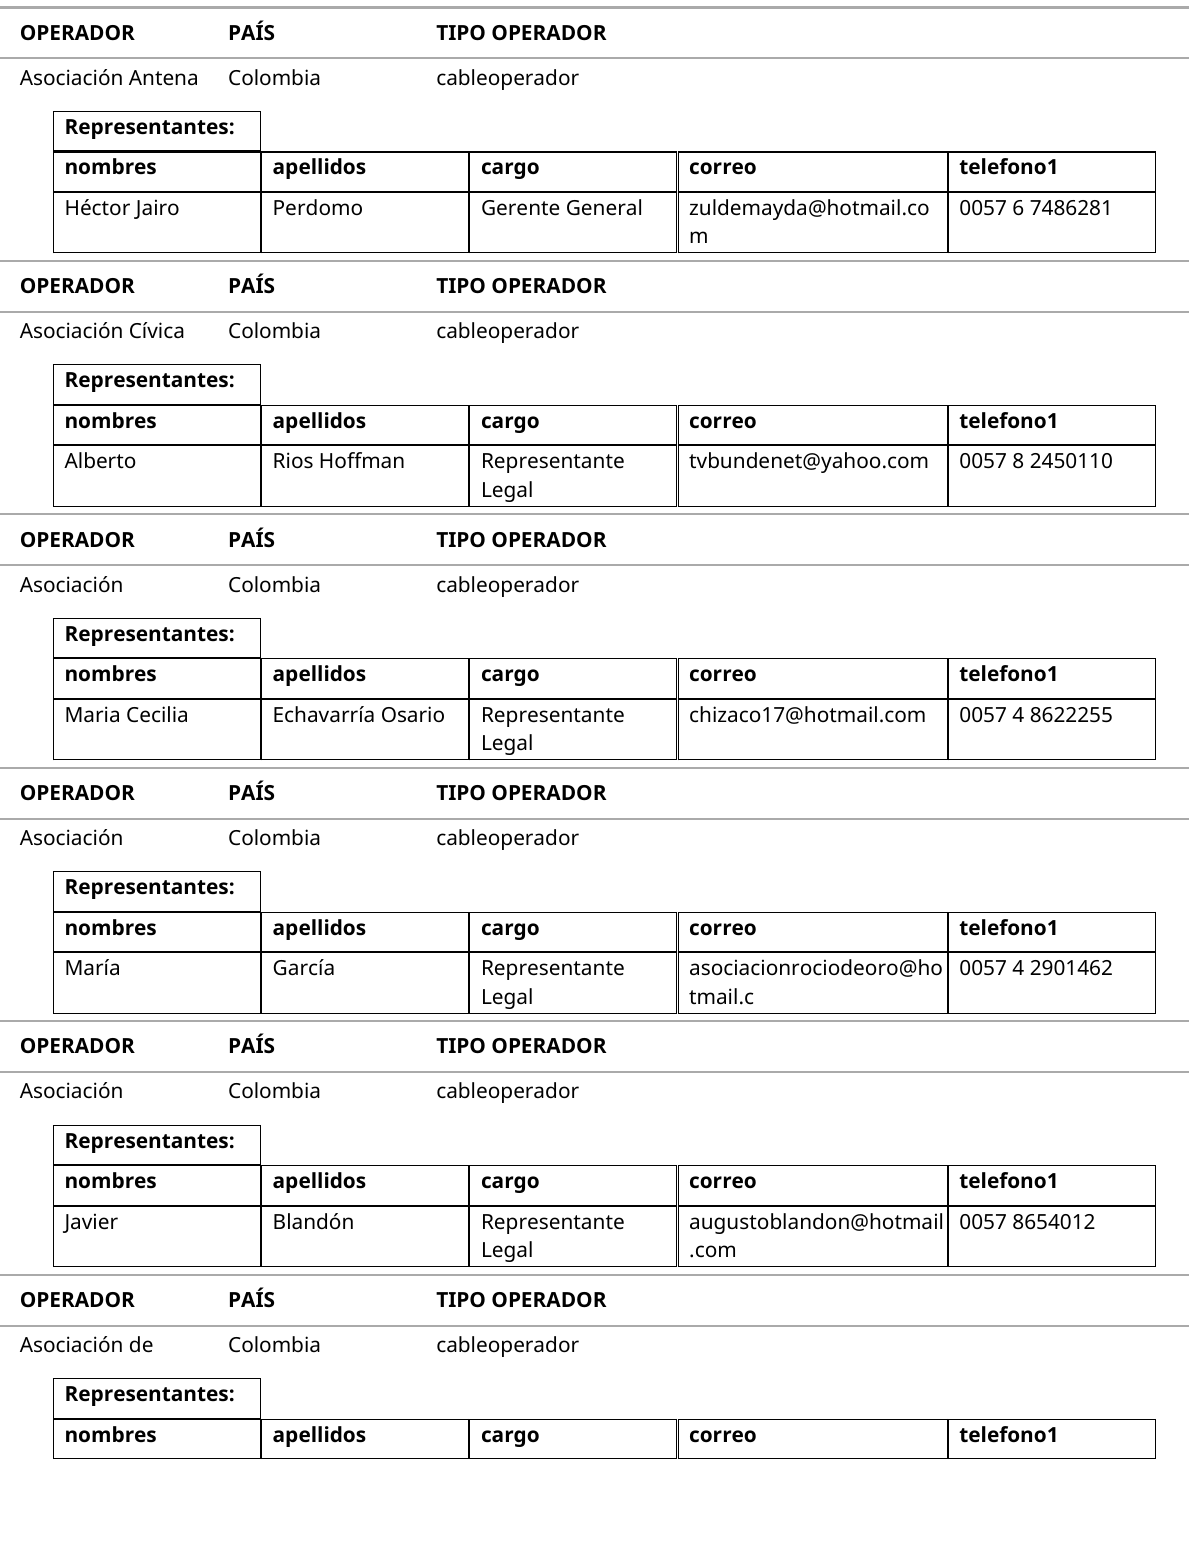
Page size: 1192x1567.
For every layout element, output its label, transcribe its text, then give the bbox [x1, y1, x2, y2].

table_cell [469, 9, 644, 18]
table_cell [261, 864, 436, 871]
table_cell [261, 104, 436, 111]
table_cell [228, 507, 261, 513]
table_cell [678, 871, 948, 912]
table_cell [948, 111, 1156, 151]
table_cell [1156, 769, 1191, 778]
table_cell [948, 263, 1156, 271]
table_cell [228, 263, 261, 271]
table_cell [469, 871, 644, 912]
table_cell [1156, 263, 1191, 271]
table_cell Representantes: [54, 619, 260, 657]
table_cell augustoblandon@hotmail.com [679, 1207, 947, 1266]
table_cell [1156, 507, 1191, 514]
table_cell 0057 8 2450110 [949, 446, 1155, 506]
table_cell [1156, 1032, 1191, 1072]
table_cell [644, 364, 677, 405]
table_cell [1156, 610, 1191, 618]
table_cell [0, 1285, 19, 1325]
table_cell [948, 778, 1156, 818]
table_header [261, 0, 436, 6]
table_cell [644, 1276, 677, 1285]
table_cell [948, 864, 1156, 871]
table_cell [644, 271, 677, 311]
table_cell [948, 1267, 1156, 1274]
table_cell [469, 507, 644, 513]
table_cell [948, 1276, 1156, 1285]
table_cell [644, 104, 677, 111]
table_cell [1156, 778, 1191, 819]
table_cell [644, 1371, 677, 1378]
table_cell [20, 610, 53, 618]
table_cell [20, 254, 53, 260]
table_cell [1156, 271, 1191, 312]
table_cell [0, 111, 19, 151]
table_cell [436, 618, 469, 658]
table_cell telefono1 [949, 659, 1155, 698]
table_cell [678, 618, 948, 658]
table_cell [644, 316, 677, 357]
table_header [0, 0, 19, 6]
table_cell [948, 1285, 1156, 1325]
table_cell [644, 357, 677, 364]
table_cell [53, 516, 228, 525]
table_cell cableoperador [436, 1077, 644, 1117]
table_cell cableoperador [436, 316, 644, 357]
table_cell [1156, 1206, 1191, 1267]
table_header [644, 0, 677, 6]
table_cell [1156, 618, 1191, 658]
table_cell [1156, 871, 1191, 912]
table_cell [948, 1014, 1156, 1020]
table_cell [948, 1378, 1156, 1419]
table_cell [436, 1371, 469, 1378]
table_cell [469, 357, 644, 364]
table_cell Asociación [20, 1077, 228, 1117]
table_cell [261, 1276, 436, 1285]
table_cell [469, 769, 644, 778]
table_cell [1156, 1378, 1191, 1419]
table_cell [678, 760, 948, 767]
table_cell [436, 104, 469, 111]
table_cell [644, 516, 677, 525]
table_cell [0, 658, 19, 699]
table_header [678, 0, 948, 6]
table_cell PAÍS [228, 1285, 436, 1325]
table_cell [469, 1117, 644, 1125]
table_cell TIPO OPERADOR [436, 778, 644, 818]
table_cell PAÍS [228, 18, 436, 57]
table_cell [436, 864, 469, 871]
table_cell [678, 254, 948, 260]
table_cell [1156, 445, 1191, 507]
table_cell [20, 769, 53, 778]
table_cell [436, 1014, 469, 1020]
table_header [228, 0, 261, 6]
table_cell [228, 1023, 261, 1032]
table_cell [644, 1077, 677, 1117]
table_cell [0, 699, 19, 760]
table_cell cableoperador [436, 63, 644, 103]
table_cell PAÍS [228, 1032, 436, 1071]
table_cell [1156, 9, 1191, 18]
table_cell [469, 1023, 644, 1032]
table_cell [1156, 952, 1191, 1014]
table_cell [678, 778, 948, 818]
table_cell [948, 104, 1156, 111]
table_cell [644, 1378, 677, 1419]
table_cell Rios Hoffman [262, 446, 468, 506]
table_cell [53, 610, 228, 618]
table_cell telefono1 [949, 153, 1155, 191]
table_cell [469, 1276, 644, 1285]
table_cell [20, 9, 53, 18]
table_cell [644, 823, 677, 864]
table_cell [261, 1267, 436, 1274]
table_cell [20, 1165, 53, 1206]
table_cell [644, 9, 677, 18]
table_cell [436, 1276, 469, 1285]
table_cell [53, 1023, 228, 1032]
table_cell telefono1 [949, 913, 1155, 951]
table_cell [469, 111, 644, 151]
table_cell [20, 912, 53, 952]
table_cell Representante Legal [470, 1207, 676, 1266]
table_cell [0, 192, 19, 253]
table_cell [948, 254, 1156, 260]
table_cell Blandón [262, 1207, 468, 1266]
table_cell [948, 1125, 1156, 1165]
table_cell [678, 1117, 948, 1125]
table_cell [53, 1014, 228, 1020]
table_cell [678, 9, 948, 18]
table_cell cargo [470, 1166, 676, 1205]
table_cell [20, 1023, 53, 1032]
table_cell [0, 364, 19, 405]
table_cell [1156, 316, 1191, 357]
table_cell [678, 263, 948, 271]
table_cell [469, 1267, 644, 1274]
table_cell [948, 871, 1156, 912]
table_cell nombres [54, 1420, 260, 1458]
table_cell cargo [470, 1420, 676, 1458]
table_cell [261, 1023, 436, 1032]
table_cell chizaco17@hotmail.com [679, 700, 947, 759]
table_cell 0057 4 2901462 [949, 953, 1155, 1013]
table_cell [644, 618, 677, 658]
table_cell [0, 516, 19, 525]
table_cell [0, 316, 19, 357]
table_cell [644, 769, 677, 778]
table_cell [20, 1125, 53, 1165]
table_cell 0057 8654012 [949, 1207, 1155, 1266]
table_cell [53, 760, 228, 767]
table_cell [53, 254, 228, 260]
table_cell Representantes: [54, 1126, 260, 1164]
table_cell [948, 1330, 1156, 1371]
table_cell 0057 4 8622255 [949, 700, 1155, 759]
table_cell [228, 516, 261, 525]
table_cell [0, 445, 19, 507]
table_cell [0, 525, 19, 564]
table_cell [1156, 192, 1191, 253]
table_cell [948, 364, 1156, 405]
table_cell Representantes: [54, 112, 260, 150]
table_cell [53, 1276, 228, 1285]
table_cell [261, 254, 436, 260]
table_cell OPERADOR [20, 271, 228, 311]
table_cell [0, 254, 19, 260]
table_cell [261, 1014, 436, 1020]
table_cell Representantes: [54, 872, 260, 911]
table_cell [261, 1371, 436, 1378]
table_cell [261, 760, 436, 767]
table_cell [53, 1267, 228, 1274]
table_cell [678, 769, 948, 778]
table_cell TIPO OPERADOR [436, 18, 644, 57]
table_cell [20, 1276, 53, 1285]
table_cell Colombia [228, 316, 436, 357]
table_cell [644, 760, 677, 767]
table_cell correo [679, 153, 947, 191]
table_cell [261, 9, 436, 18]
table_cell [469, 254, 644, 260]
table_cell Colombia [228, 1077, 436, 1117]
table_cell [228, 104, 261, 111]
table_cell OPERADOR [20, 778, 228, 818]
table_cell [228, 1117, 261, 1125]
table_cell [0, 760, 19, 767]
table_cell [53, 864, 228, 871]
table_cell [644, 1285, 677, 1325]
table_cell [678, 1276, 948, 1285]
table_cell María [54, 953, 260, 1013]
table_cell [644, 1014, 677, 1020]
table_cell cableoperador [436, 823, 644, 864]
table_cell apellidos [262, 659, 468, 698]
table_cell apellidos [262, 1166, 468, 1205]
table_cell Asociación [20, 823, 228, 864]
table_cell TIPO OPERADOR [436, 1285, 644, 1325]
table_cell correo [679, 659, 947, 698]
table_cell nombres [54, 153, 260, 191]
table_cell nombres [54, 659, 260, 698]
table_cell cargo [470, 153, 676, 191]
table_cell [0, 1032, 19, 1071]
table_cell cargo [470, 406, 676, 444]
table_cell [1156, 1077, 1191, 1117]
table_cell [436, 254, 469, 260]
table_cell [948, 18, 1156, 57]
table_header [1156, 0, 1191, 7]
table_cell [1156, 1267, 1191, 1275]
table_cell [53, 1117, 228, 1125]
table_cell [436, 1125, 469, 1165]
table_cell [678, 111, 948, 151]
table_cell [261, 263, 436, 271]
table_cell [1156, 18, 1191, 58]
table_cell Colombia [228, 1330, 436, 1371]
table_cell [0, 570, 19, 610]
table_cell [1156, 1330, 1191, 1371]
table_cell [436, 357, 469, 364]
table_cell zuldemayda@hotmail.com [679, 193, 947, 252]
table_cell apellidos [262, 406, 468, 444]
table_cell [436, 1378, 469, 1419]
table_cell [644, 864, 677, 871]
table_cell [644, 1330, 677, 1371]
table_cell [261, 769, 436, 778]
table_cell [0, 1206, 19, 1267]
table_cell Representante Legal [470, 953, 676, 1013]
table_cell Alberto [54, 446, 260, 506]
table_cell [20, 405, 53, 445]
table_cell [228, 769, 261, 778]
table_cell [20, 658, 53, 699]
table_cell Representantes: [54, 365, 260, 404]
table_cell apellidos [262, 1420, 468, 1458]
table_cell cableoperador [436, 1330, 644, 1371]
table_cell [1156, 63, 1191, 103]
table_cell [0, 263, 19, 271]
table_cell [678, 864, 948, 871]
table_cell [469, 618, 644, 658]
table_cell [261, 871, 436, 912]
table_cell [0, 104, 19, 111]
table_cell [678, 357, 948, 364]
table_cell TIPO OPERADOR [436, 1032, 644, 1071]
table_cell [948, 63, 1156, 103]
table_cell [678, 516, 948, 525]
table_cell [20, 699, 53, 760]
table_cell [0, 63, 19, 103]
table_cell [20, 1267, 53, 1274]
table_cell [678, 1125, 948, 1165]
table_cell [948, 610, 1156, 618]
table_cell [678, 104, 948, 111]
table_cell Colombia [228, 63, 436, 103]
table_cell cableoperador [436, 570, 644, 610]
table_cell Perdomo [262, 193, 468, 252]
table_cell [644, 1125, 677, 1165]
table_cell [678, 271, 948, 311]
table_cell [469, 516, 644, 525]
table_cell Colombia [228, 823, 436, 864]
table_cell [20, 357, 53, 364]
table_cell [1156, 516, 1191, 525]
table_cell [1156, 658, 1191, 699]
table_cell [20, 952, 53, 1014]
table_cell [436, 769, 469, 778]
table_cell [228, 1014, 261, 1020]
table_cell [261, 618, 436, 658]
table_cell [469, 1371, 644, 1378]
table_cell [1156, 1117, 1191, 1125]
table_cell [228, 760, 261, 767]
table_cell [436, 263, 469, 271]
table_cell [436, 1267, 469, 1274]
table_cell [1156, 1125, 1191, 1165]
table_cell [20, 263, 53, 271]
table_cell [678, 507, 948, 513]
table_cell [436, 610, 469, 618]
table_cell cargo [470, 913, 676, 951]
table_cell [644, 1117, 677, 1125]
table_cell nombres [54, 1166, 260, 1205]
table_cell [678, 1371, 948, 1378]
table_cell [0, 1125, 19, 1165]
table_cell [20, 507, 53, 513]
table_cell [0, 271, 19, 311]
table_cell [1156, 1371, 1191, 1378]
table_cell [678, 570, 948, 610]
table_cell [948, 618, 1156, 658]
table_cell [228, 1371, 261, 1378]
table_cell [0, 778, 19, 818]
table_cell [261, 357, 436, 364]
table_cell apellidos [262, 913, 468, 951]
table_cell García [262, 953, 468, 1013]
table_cell [678, 525, 948, 564]
table_cell [228, 610, 261, 618]
table_cell [1156, 760, 1191, 768]
table_cell [228, 357, 261, 364]
table_cell [644, 871, 677, 912]
table_cell [261, 507, 436, 513]
table_cell OPERADOR [20, 1285, 228, 1325]
table_cell [948, 1371, 1156, 1378]
table_cell [678, 1285, 948, 1325]
table_cell OPERADOR [20, 1032, 228, 1071]
table_cell Asociación Antena [20, 63, 228, 103]
table_cell [436, 516, 469, 525]
table_cell [678, 1023, 948, 1032]
table_cell [436, 871, 469, 912]
table_cell [20, 1419, 53, 1459]
table_cell [678, 63, 948, 103]
table_cell [228, 864, 261, 871]
table_cell [0, 618, 19, 658]
table_cell [20, 1371, 53, 1378]
table_cell [0, 1267, 19, 1274]
table_cell [20, 760, 53, 767]
table_cell [0, 952, 19, 1014]
table_cell [20, 864, 53, 871]
table_cell [1156, 570, 1191, 610]
table_cell [948, 823, 1156, 864]
table_cell [20, 1206, 53, 1267]
table_cell telefono1 [949, 1420, 1155, 1458]
table_cell Héctor Jairo [54, 193, 260, 252]
table_cell TIPO OPERADOR [436, 525, 644, 564]
table_cell [261, 1117, 436, 1125]
table_cell [0, 912, 19, 952]
table_cell [0, 1378, 19, 1419]
table_cell [53, 1371, 228, 1378]
table_cell [436, 364, 469, 405]
table_cell [228, 9, 261, 18]
table_cell [20, 1117, 53, 1125]
table_cell [53, 263, 228, 271]
table_cell [1156, 1276, 1191, 1285]
table_cell [948, 316, 1156, 357]
table_cell [948, 1117, 1156, 1125]
table_cell [53, 9, 228, 18]
table_cell [0, 1371, 19, 1378]
table_cell [0, 823, 19, 864]
table_cell [469, 610, 644, 618]
table_cell [1156, 364, 1191, 405]
table_cell tvbundenet@yahoo.com [679, 446, 947, 506]
table_cell [0, 864, 19, 871]
table_cell [644, 525, 677, 564]
table_cell [53, 507, 228, 513]
table_cell [436, 1117, 469, 1125]
table_cell nombres [54, 406, 260, 444]
table_cell [436, 760, 469, 767]
table_cell [644, 18, 677, 57]
table_cell [644, 263, 677, 271]
table_cell [948, 1023, 1156, 1032]
table_cell [0, 871, 19, 912]
table_header [20, 0, 53, 6]
table_cell [1156, 111, 1191, 151]
table_cell [644, 63, 677, 103]
table_cell [678, 610, 948, 618]
table_cell [469, 364, 644, 405]
table_header [469, 0, 644, 6]
table_cell Colombia [228, 570, 436, 610]
table_cell [644, 1032, 677, 1071]
table_cell cargo [470, 659, 676, 698]
table_cell telefono1 [949, 406, 1155, 444]
table_cell [678, 316, 948, 357]
table_cell correo [679, 1420, 947, 1458]
table_cell [948, 1077, 1156, 1117]
table_cell [20, 1378, 53, 1419]
table_cell OPERADOR [20, 525, 228, 564]
table_cell [948, 760, 1156, 767]
table_cell [644, 610, 677, 618]
table_cell [261, 1125, 436, 1165]
table_cell Representantes: [54, 1379, 260, 1418]
table_cell correo [679, 1166, 947, 1205]
table_cell 0057 6 7486281 [949, 193, 1155, 252]
table_cell [20, 364, 53, 405]
table_cell [1156, 1023, 1191, 1032]
table_cell [1156, 699, 1191, 760]
table_cell [1156, 254, 1191, 261]
table_cell [20, 104, 53, 111]
table_cell Asociación Cívica [20, 316, 228, 357]
table_cell [948, 271, 1156, 311]
table_cell apellidos [262, 153, 468, 191]
table_cell [678, 1378, 948, 1419]
table_cell [948, 507, 1156, 513]
table_cell [1156, 1014, 1191, 1021]
table_cell Maria Cecilia [54, 700, 260, 759]
table_cell [228, 254, 261, 260]
table_cell [20, 516, 53, 525]
table_cell correo [679, 913, 947, 951]
table_cell [644, 507, 677, 513]
table_cell [261, 364, 436, 405]
table_cell Javier [54, 1207, 260, 1266]
table_cell [644, 778, 677, 818]
table_cell [469, 263, 644, 271]
table_cell [0, 1276, 19, 1285]
table_cell [436, 9, 469, 18]
table_cell [0, 507, 19, 513]
table_cell [20, 445, 53, 507]
table_cell [678, 1330, 948, 1371]
table_cell [261, 1378, 436, 1419]
table_cell [0, 1419, 19, 1459]
table_cell Representante Legal [470, 700, 676, 759]
table_cell [948, 570, 1156, 610]
table_cell [53, 357, 228, 364]
table_cell [0, 151, 19, 192]
table_cell [0, 1014, 19, 1020]
table_cell [53, 769, 228, 778]
table_cell [20, 618, 53, 658]
table_cell [948, 769, 1156, 778]
table_cell [0, 357, 19, 364]
table_cell [0, 1023, 19, 1032]
table_cell Gerente General [470, 193, 676, 252]
table_cell [644, 111, 677, 151]
table_cell Asociación de [20, 1330, 228, 1371]
table_cell [53, 104, 228, 111]
table_cell [1156, 864, 1191, 871]
table_header [53, 0, 228, 6]
table_cell [948, 1032, 1156, 1071]
table_cell [678, 1077, 948, 1117]
table_cell [1156, 1285, 1191, 1326]
table_cell [0, 18, 19, 57]
table_cell [261, 111, 436, 151]
table_cell [644, 1267, 677, 1274]
table_cell [678, 18, 948, 57]
table_cell [469, 1125, 644, 1165]
table_cell correo [679, 406, 947, 444]
table_cell [261, 516, 436, 525]
table_cell [644, 254, 677, 260]
table_cell [1156, 104, 1191, 111]
table_cell nombres [54, 913, 260, 951]
table_cell [261, 610, 436, 618]
table_cell [0, 1117, 19, 1125]
table_header [436, 0, 469, 6]
table_cell [1156, 1165, 1191, 1206]
table_cell Asociación [20, 570, 228, 610]
table_cell asociacionrociodeoro@hotmail.c [679, 953, 947, 1013]
table_cell [678, 1032, 948, 1071]
table_cell [20, 1014, 53, 1020]
table_cell [436, 1023, 469, 1032]
table_cell [678, 823, 948, 864]
table_cell [436, 111, 469, 151]
table_cell [1156, 912, 1191, 952]
table_cell [228, 1267, 261, 1274]
table_cell [948, 357, 1156, 364]
table_cell PAÍS [228, 778, 436, 818]
table_cell [1156, 405, 1191, 445]
table_cell [20, 192, 53, 253]
table_cell [20, 111, 53, 151]
table_cell telefono1 [949, 1166, 1155, 1205]
table_cell OPERADOR [20, 18, 228, 57]
table_cell [678, 364, 948, 405]
table_cell [678, 1014, 948, 1020]
table_cell [469, 1378, 644, 1419]
table_cell [1156, 1419, 1191, 1459]
table_cell [0, 9, 19, 18]
table_cell Echavarría Osario [262, 700, 468, 759]
table_cell [469, 760, 644, 767]
table_cell [1156, 823, 1191, 864]
table_cell [0, 405, 19, 445]
table_cell Representante Legal [470, 446, 676, 506]
table_cell [469, 1014, 644, 1020]
table_cell [644, 570, 677, 610]
table_cell [678, 1267, 948, 1274]
table_cell [948, 525, 1156, 564]
table_cell PAÍS [228, 525, 436, 564]
table_cell [948, 516, 1156, 525]
table_cell [0, 1077, 19, 1117]
table_cell [469, 104, 644, 111]
table_cell [0, 1330, 19, 1371]
table_cell [0, 1165, 19, 1206]
table_cell [469, 864, 644, 871]
table_cell PAÍS [228, 271, 436, 311]
table_cell TIPO OPERADOR [436, 271, 644, 311]
table_cell [1156, 151, 1191, 192]
table_cell [1156, 525, 1191, 565]
table_cell [20, 151, 53, 192]
table_cell [228, 1276, 261, 1285]
table_cell [436, 507, 469, 513]
table_cell [0, 769, 19, 778]
table_header [948, 0, 1156, 6]
table_cell [1156, 357, 1191, 364]
table_cell [20, 871, 53, 912]
table_cell [948, 9, 1156, 18]
table_cell [644, 1023, 677, 1032]
table_cell [0, 610, 19, 618]
